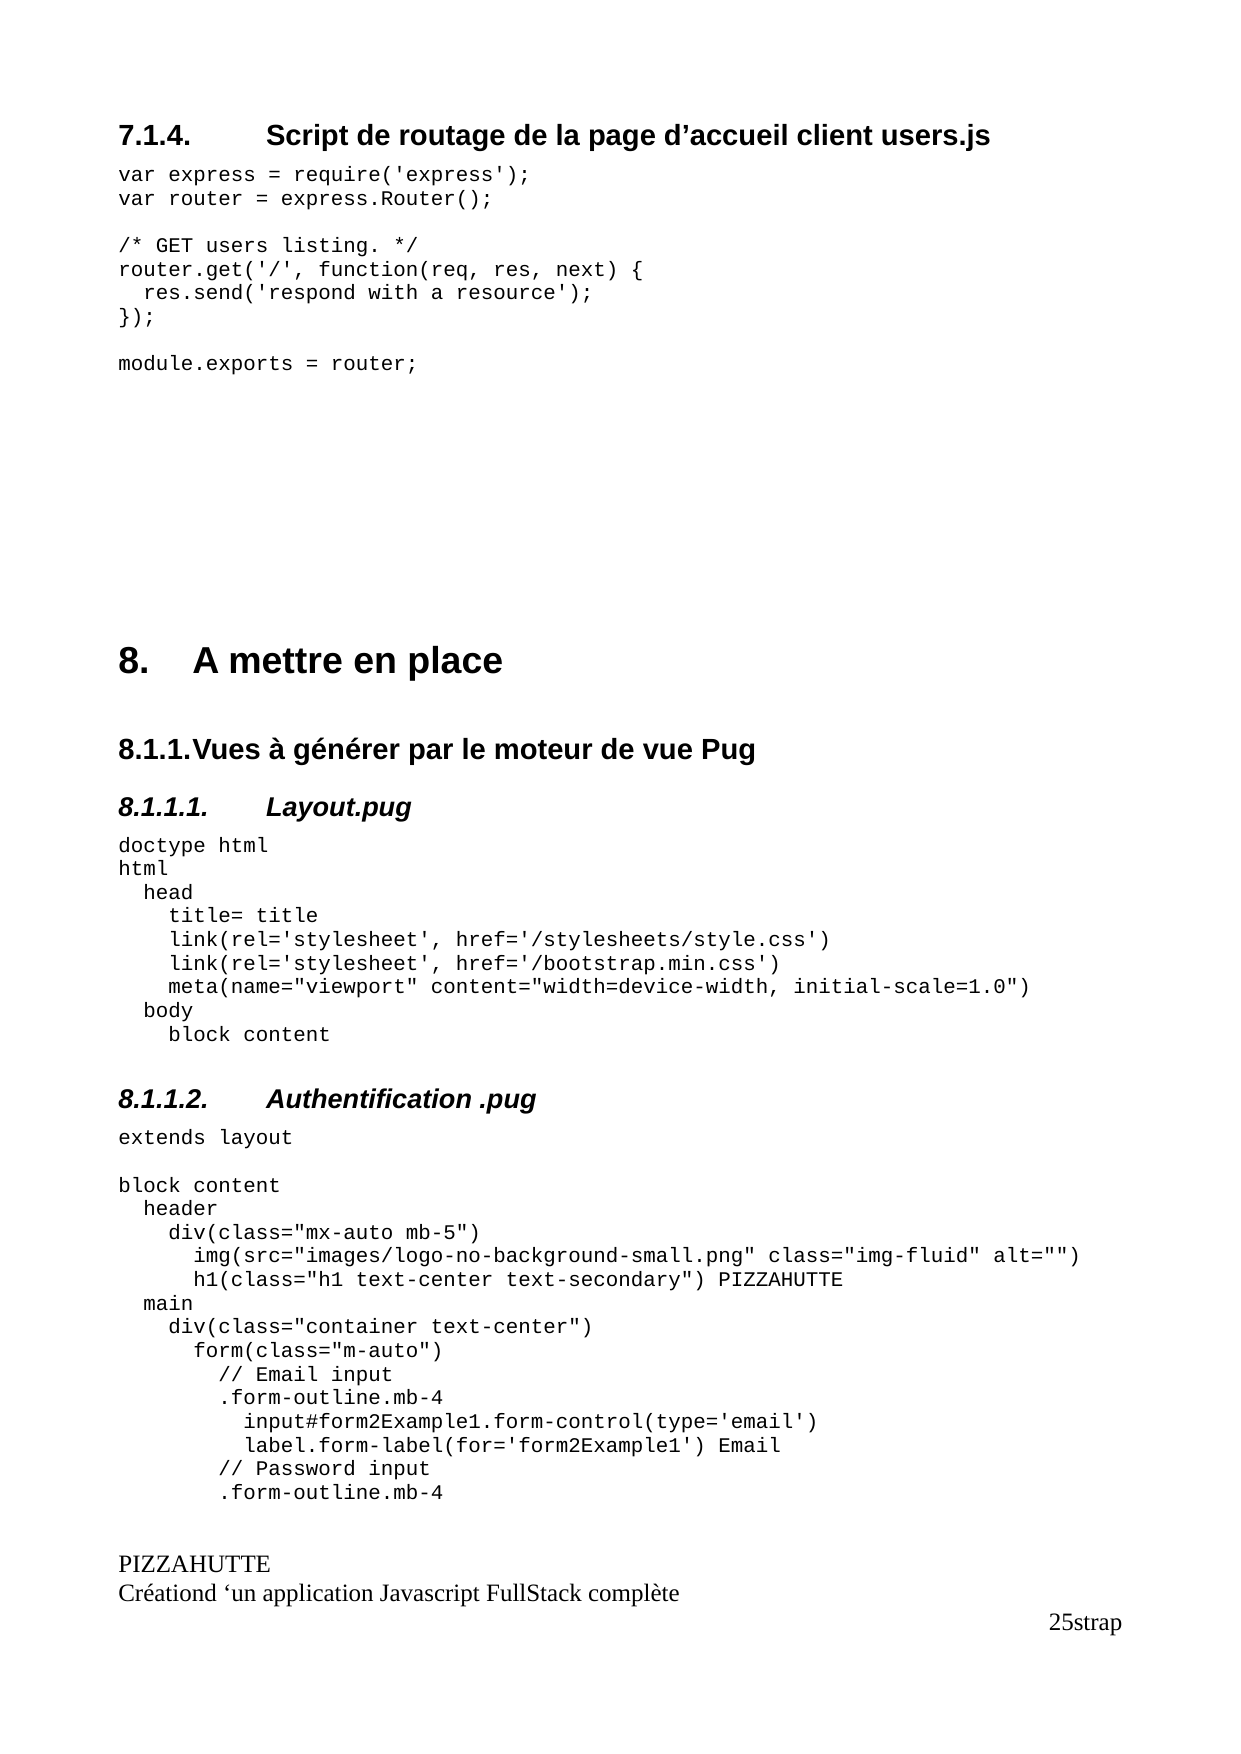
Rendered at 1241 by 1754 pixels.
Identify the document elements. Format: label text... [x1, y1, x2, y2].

text link(rel='stylesheet', href='/stylesheets/style.css') [118, 929, 1122, 953]
text block content [118, 1024, 1122, 1047]
text var router = express.Router(); [118, 188, 1122, 211]
text router.get('/', function(req, res, next) { [118, 259, 1122, 282]
text meta(name="viewport" content="width=device-width, initial-scale=1.0") [118, 976, 1122, 1000]
text link(rel='stylesheet', href='/bootstrap.min.css') [118, 953, 1122, 976]
text main [118, 1293, 1122, 1316]
subtitle Script de routage de la page d’accueil client users.js [118, 118, 1122, 152]
text form(class="m-auto") [118, 1340, 1122, 1364]
subtitle Vues à générer par le moteur de vue Pug [118, 732, 1122, 766]
text h1(class="h1 text-center text-secondary") PIZZAHUTTE [118, 1269, 1122, 1293]
text /* GET users listing. */ [118, 235, 1122, 259]
text html [118, 858, 1122, 882]
text extends layout [118, 1127, 1122, 1151]
text div(class="mx-auto mb-5") [118, 1222, 1122, 1246]
text img(src="images/logo-no-background-small.png" class="img-fluid" alt="") [118, 1246, 1122, 1269]
text head [118, 882, 1122, 906]
text header [118, 1198, 1122, 1222]
subtitle Authentification .pug [118, 1083, 1122, 1115]
text // Email input [118, 1364, 1122, 1387]
text .form-outline.mb-4 [118, 1482, 1122, 1506]
text input#form2Example1.form-control(type='email') [118, 1411, 1122, 1435]
text .form-outline.mb-4 [118, 1387, 1122, 1411]
text title= title [118, 906, 1122, 929]
text res.send('respond with a resource'); [118, 282, 1122, 306]
text doctype html [118, 834, 1122, 858]
text label.form-label(for='form2Example1') Email [118, 1435, 1122, 1458]
subtitle Layout.pug [118, 791, 1122, 822]
text module.exports = router; [118, 353, 1122, 377]
text }); [118, 306, 1122, 330]
subtitle A mettre en place [118, 638, 1122, 682]
text block content [118, 1174, 1122, 1198]
text // Password input [118, 1458, 1122, 1482]
text div(class="container text-center") [118, 1316, 1122, 1340]
text body [118, 1000, 1122, 1024]
text var express = require('express'); [118, 164, 1122, 188]
